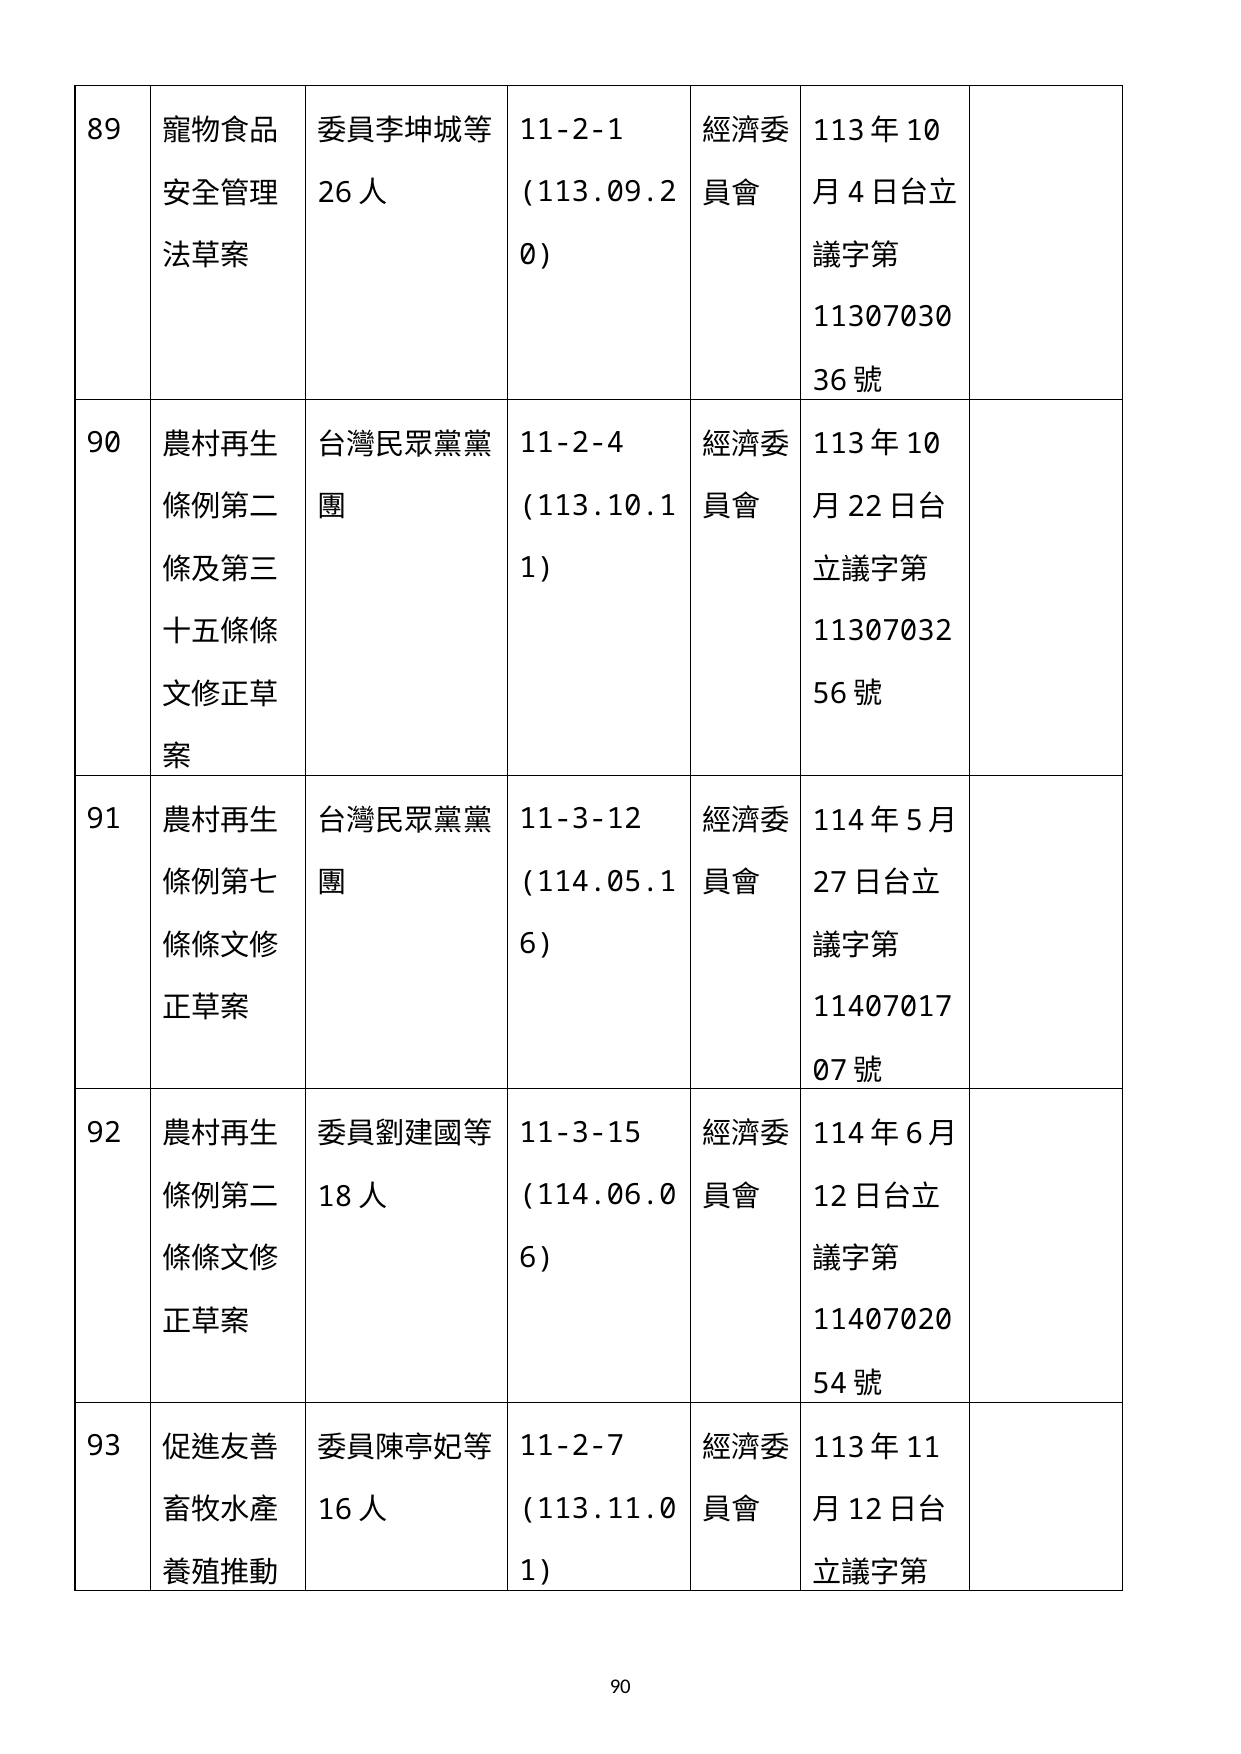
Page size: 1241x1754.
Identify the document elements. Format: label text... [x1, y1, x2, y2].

table_cell [970, 400, 1122, 775]
table_cell 11-3-12 (114.05.16) [508, 776, 690, 1088]
table_cell 11-2-7 (113.11.01) [508, 1403, 690, 1590]
table_cell 經濟委員會 [691, 1403, 800, 1590]
table_cell [970, 776, 1122, 1088]
table_cell 台灣民眾黨黨團 [306, 400, 507, 775]
table_cell 11-3-15 (114.06.06) [508, 1089, 690, 1402]
table_cell 113年10月4日台立議字第1130703036號 [801, 86, 969, 399]
table_cell 93 [76, 1403, 150, 1590]
table_cell 經濟委員會 [691, 776, 800, 1088]
table_cell [970, 1089, 1122, 1402]
table_cell 農村再生條例第二條條文修正草案 [151, 1089, 305, 1402]
table_cell 經濟委員會 [691, 1089, 800, 1402]
table_cell [970, 86, 1122, 399]
table_cell 90 [76, 400, 150, 775]
table_cell 台灣民眾黨黨團 [306, 776, 507, 1088]
table_cell 114年5月27日台立議字第1140701707號 [801, 776, 969, 1088]
table_cell 91 [76, 776, 150, 1088]
table_cell 89 [76, 86, 150, 399]
table_cell 農村再生條例第七條條文修正草案 [151, 776, 305, 1088]
table_cell 委員劉建國等18人 [306, 1089, 507, 1402]
table_cell 經濟委員會 [691, 400, 800, 775]
table_cell 農村再生條例第二條及第三十五條條文修正草案 [151, 400, 305, 775]
table_cell 寵物食品安全管理法草案 [151, 86, 305, 399]
table_cell 11-2-4 (113.10.11) [508, 400, 690, 775]
table_cell [970, 1403, 1122, 1590]
table_cell 113年10月22日台立議字第1130703256號 [801, 400, 969, 775]
table_cell 113年11月12日台立議字第 [801, 1403, 969, 1590]
table_cell 委員陳亭妃等16人 [306, 1403, 507, 1590]
table_cell 11-2-1 (113.09.20) [508, 86, 690, 399]
table_cell 92 [76, 1089, 150, 1402]
table_cell 委員李坤城等26人 [306, 86, 507, 399]
table_cell 114年6月12日台立議字第1140702054號 [801, 1089, 969, 1402]
table_cell 促進友善畜牧水產養殖推動 [151, 1403, 305, 1590]
table_cell 經濟委員會 [691, 86, 800, 399]
